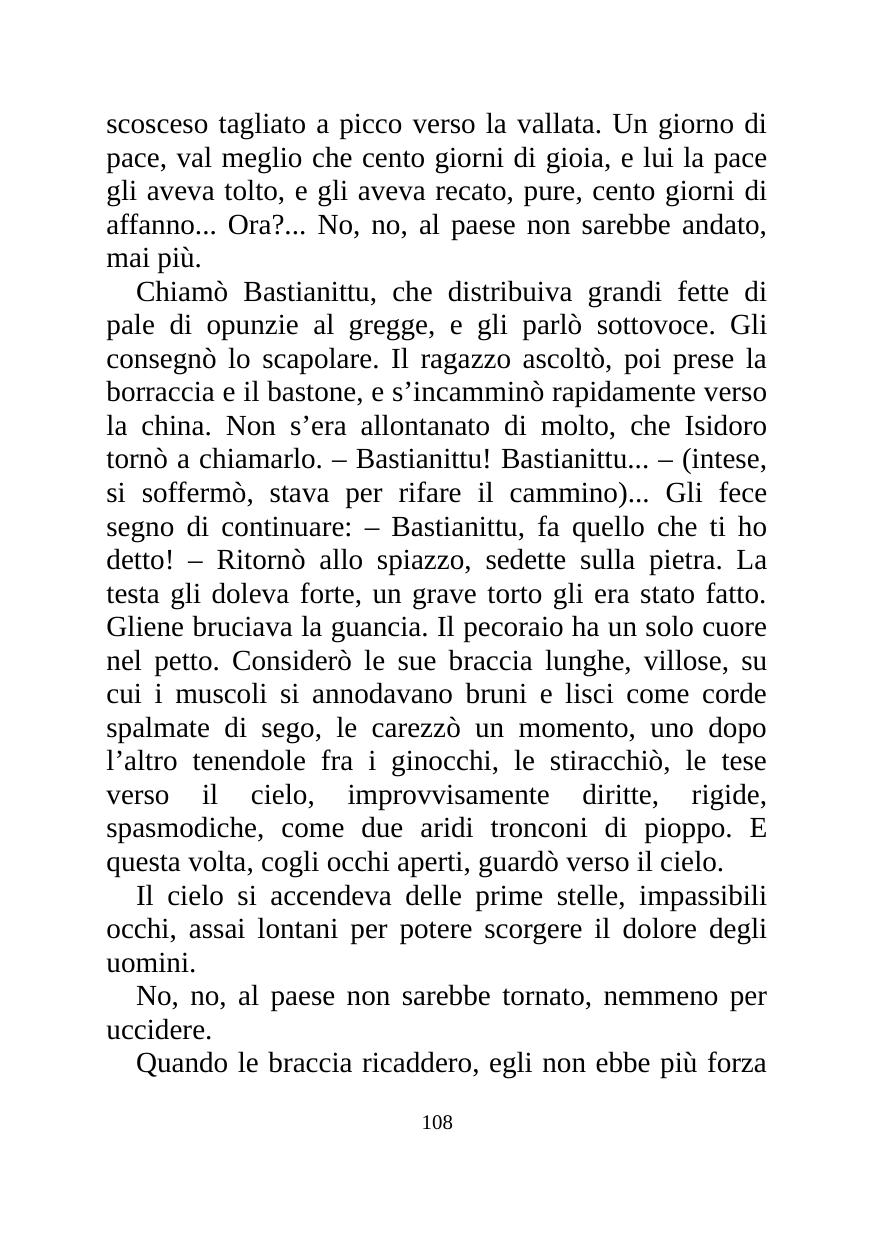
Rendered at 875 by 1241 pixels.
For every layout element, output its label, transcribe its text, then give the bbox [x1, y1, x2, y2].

text Chiamò Bastianittu, che distribuiva grandi fette di pale di opunzie al gregge, e gli parlò sottovoce. Gli consegnò lo scapolare. Il ragazzo ascoltò, poi prese la borraccia e il bastone, e s’incamminò rapidamente verso la china. Non s’era allontanato di molto, che Isidoro tornò a chiamarlo. – Bastianittu! Bastianittu... – (intese, si soffermò, stava per rifare il cammino)... Gli fece segno di continuare: – Bastianittu, fa quello che ti ho detto! – Ritornò allo spiazzo, sedette sulla pietra. La testa gli doleva forte, un grave torto gli era stato fatto. Gliene bruciava la guancia. Il pecoraio ha un solo cuore nel petto. Considerò le sue braccia lunghe, villose, su cui i muscoli si annodavano bruni e lisci come corde spalmate di sego, le carezzò un momento, uno dopo l’altro tenendole fra i ginocchi, le stiracchiò, le tese verso il cielo, improvvisamente diritte, rigide, spasmodiche, come due aridi tronconi di pioppo. E questa volta, cogli occhi aperti, guardò verso il cielo. [106, 274, 768, 878]
text Quando le braccia ricaddero, egli non ebbe più forza [106, 1045, 768, 1079]
text Il cielo si accendeva delle prime stelle, impassibili occhi, assai lontani per potere scorgere il dolore degli uomini. [106, 878, 768, 978]
text No, no, al paese non sarebbe tornato, nemmeno per uccidere. [106, 978, 768, 1045]
text scosceso tagliato a picco verso la vallata. Un giorno di pace, val meglio che cento giorni di gioia, e lui la pace gli aveva tolto, e gli aveva recato, pure, cento giorni di affanno... Ora?... No, no, al paese non sarebbe andato, mai più. [106, 106, 768, 274]
